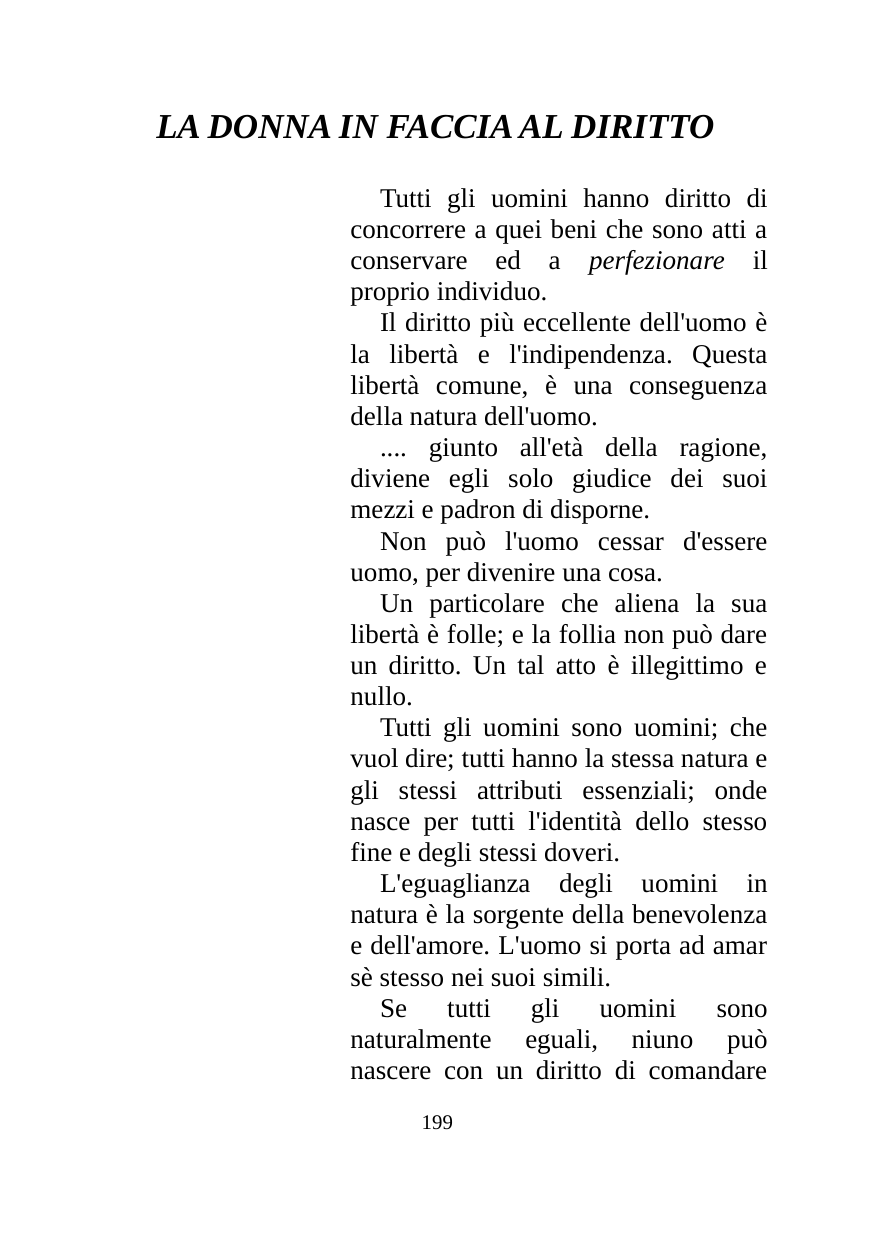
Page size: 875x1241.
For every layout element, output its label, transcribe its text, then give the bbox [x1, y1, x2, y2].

text .... giunto all'età della ragione, diviene egli solo giudice dei suoi mezzi e padron di disporne. [350, 431, 768, 524]
text L'eguaglianza degli uomini in natura è la sorgente della benevolenza e dell'amore. L'uomo si porta ad amar sè stesso nei suoi simili. [350, 867, 768, 992]
text Se tutti gli uomini sono naturalmente eguali, niuno può nascere con un diritto di comandare [350, 992, 768, 1085]
text Non può l'uomo cessar d'essere uomo, per divenire una cosa. [350, 524, 768, 587]
text Tutti gli uomini sono uomini; che vuol dire; tutti hanno la stessa natura e gli stessi attributi essenziali; onde nasce per tutti l'identità dello stesso fine e degli stessi doveri. [350, 711, 768, 867]
text Tutti gli uomini hanno diritto di concorrere a quei beni che sono atti a conservare ed a perfezionare il proprio individuo. [350, 182, 768, 307]
subtitle LA DONNA IN FACCIA AL DIRITTO [106, 106, 768, 147]
text Il diritto più eccellente dell'uomo è la libertà e l'indipendenza. Questa libertà comune, è una conseguenza della natura dell'uomo. [350, 307, 768, 431]
text Un particolare che aliena la sua libertà è folle; e la follia non può dare un diritto. Un tal atto è illegittimo e nullo. [350, 587, 768, 711]
